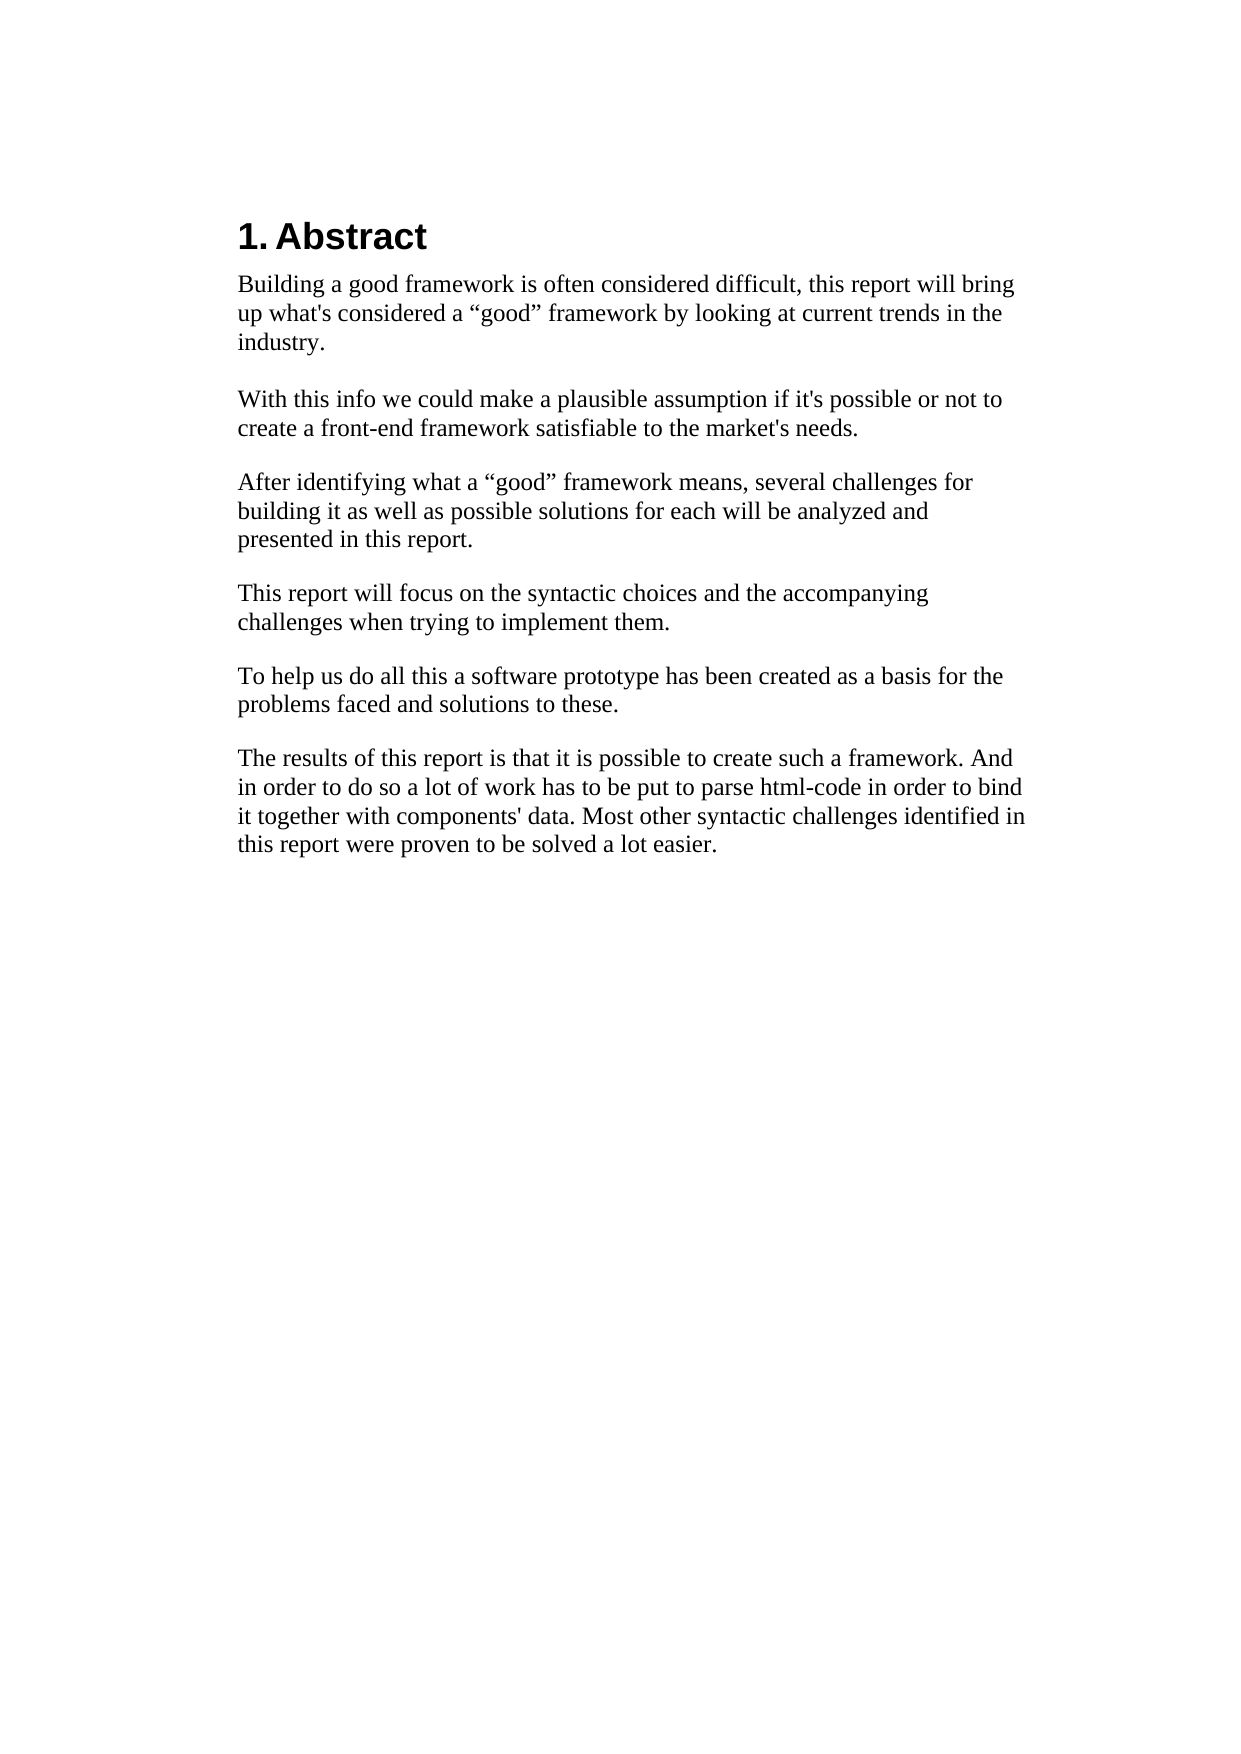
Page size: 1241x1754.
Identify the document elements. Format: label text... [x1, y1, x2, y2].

subtitle Abstract [237, 214, 1031, 257]
text Building a good framework is often considered difficult, this report will bring up what's considered a “good” framework by looking at current trends in the industry. With this info we could make a plausible assumption if it's possible or not to create a front-end framework satisfiable to the market's needs. [237, 269, 1029, 442]
text The results of this report is that it is possible to create such a framework. And in order to do so a lot of work has to be put to parse html-code in order to bind it together with components' data. Most other syntactic challenges identified in this report were proven to be solved a lot easier. [237, 743, 1029, 858]
text This report will focus on the syntactic choices and the accompanying challenges when trying to implement them. [237, 578, 1029, 636]
text To help us do all this a software prototype has been created as a basis for the problems faced and solutions to these. [237, 661, 1029, 718]
text After identifying what a “good” framework means, several challenges for building it as well as possible solutions for each will be analyzed and presented in this report. [237, 467, 1029, 553]
